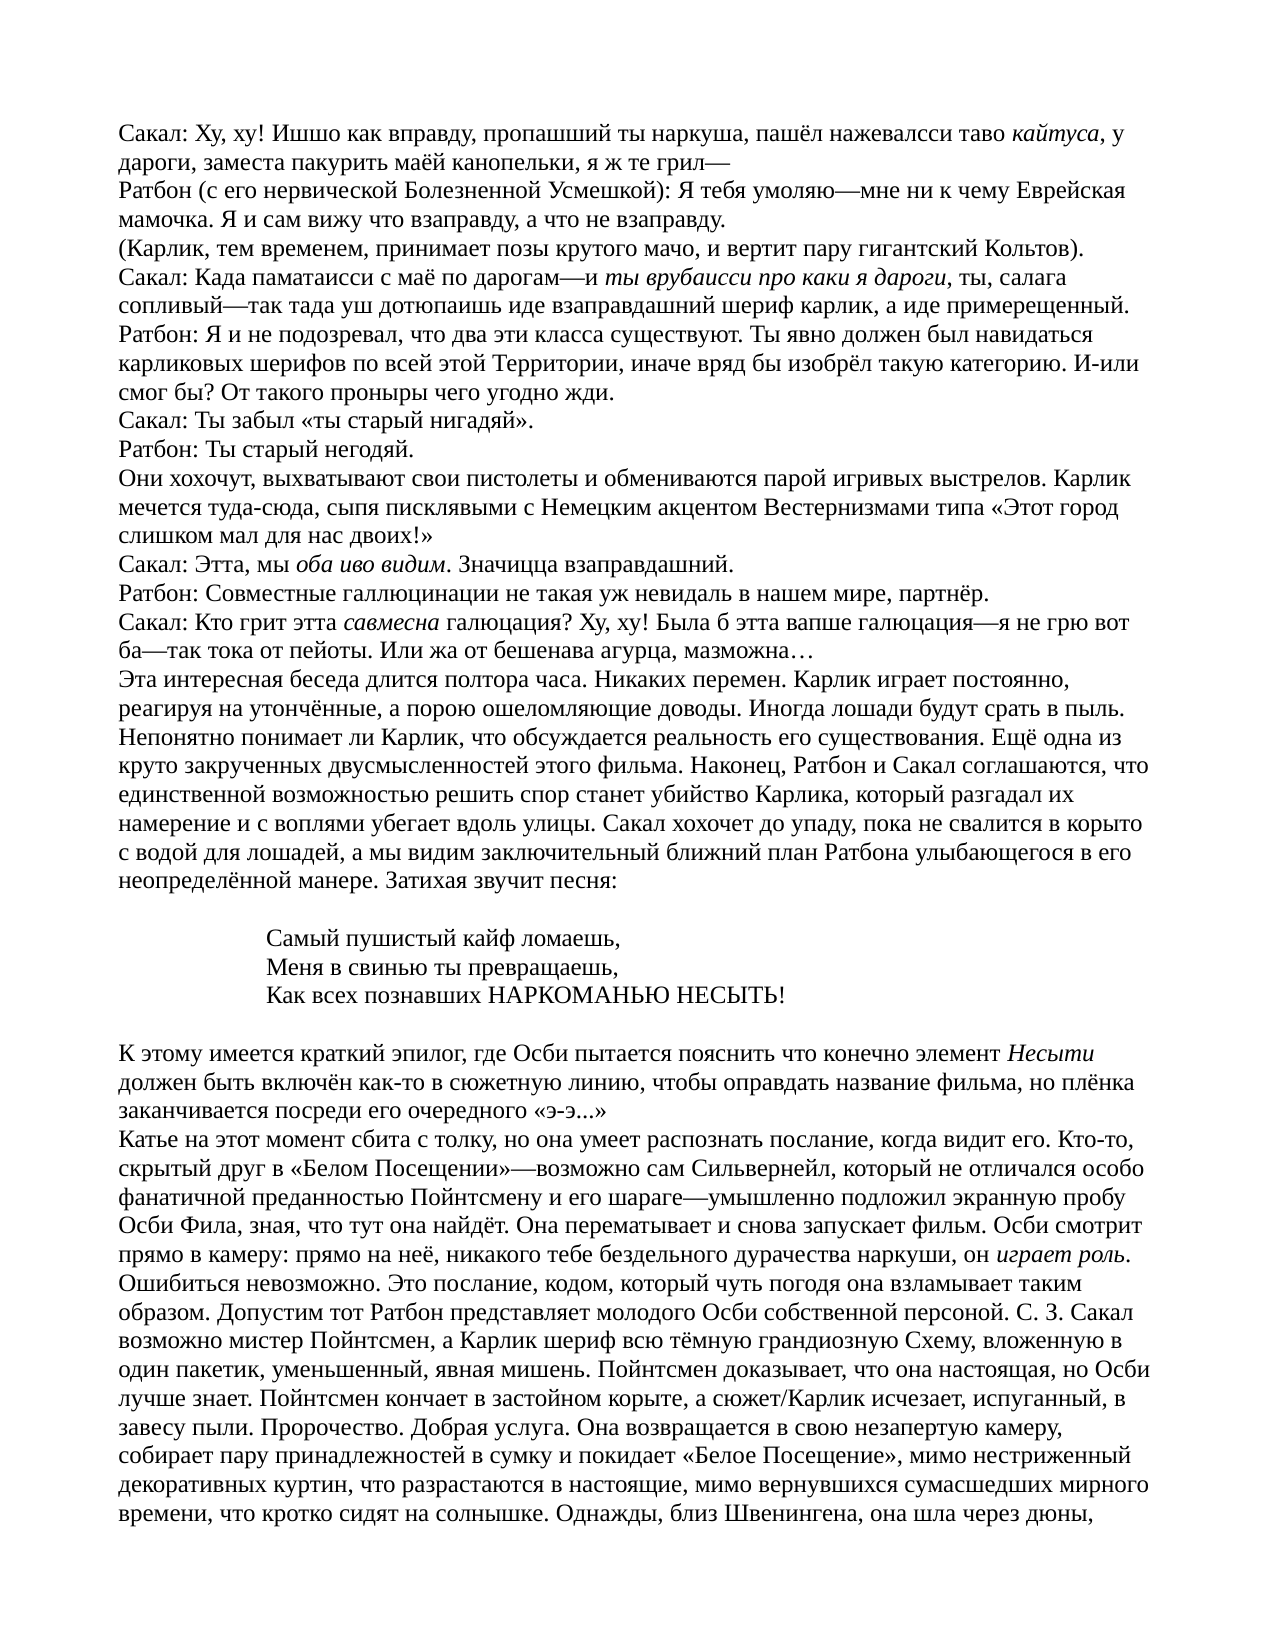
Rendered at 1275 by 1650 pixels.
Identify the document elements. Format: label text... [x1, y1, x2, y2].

text Ратбон: Ты старый негодяй. [118, 434, 1157, 463]
text Ратбон: Совместные галлюцинации не такая уж невидаль в нашем мире, партнёр. [118, 578, 1157, 607]
text Катье на этот момент сбита с толку, но она умеет распознать послание, когда видит его. Кто-то, скрытый друг в «Белом Посещении»—возможно сам Сильвернейл, который не отличался особо фанатичной преданностью Пойнтсмену и его шараге—умышленно подложил экранную пробу Осби Фила, зная, что тут она найдёт. Она перематывает и снова запускает фильм. Осби смотрит прямо в камеру: прямо на неё, никакого тебе бездельного дурачества наркуши, он играет роль. Ошибиться невозможно. Это послание, кодом, который чуть погодя она взламывает таким образом. Допустим тот Ратбон представляет молодого Осби собственной персоной. С. З. Сакал возможно мистер Пойнтсмен, а Карлик шериф всю тёмную грандиозную Схему, вложенную в один пакетик, уменьшенный, явная мишень. Пойнтсмен доказывает, что она настоящая, но Осби лучше знает. Пойнтсмен кончает в застойном корыте, а сюжет/Карлик исчезает, испуганный, в завесу пыли. Пророчество. Добрая услуга. Она возвращается в свою незапертую камеру, собирает пару принадлежностей в сумку и покидает «Белое Посещение», мимо нестриженный декоративных куртин, что разрастаются в настоящие, мимо вернувшихся сумасшедших мирного времени, что кротко сидят на солнышке. Однажды, близ Швенингена, она шла через дюны, [118, 1124, 1157, 1527]
text Сакал: Этта, мы оба иво видим. Значицца взаправдашний. [118, 549, 1157, 578]
text Они хохочут, выхватывают свои пистолеты и обмениваются парой игривых выстрелов. Карлик мечется туда-сюда, сыпя писклявыми с Немецким акцентом Вестернизмами типа «Этот город слишком мал для нас двоих!» [118, 463, 1157, 549]
text Самый пушистый кайф ломаешь, [266, 923, 1157, 952]
text Эта интересная беседа длится полтора часа. Никаких перемен. Карлик играет постоянно, реагируя на утончённые, а порою ошеломляющие доводы. Иногда лошади будут срать в пыль. Непонятно понимает ли Карлик, что обсуждается реальность его существования. Ещё одна из круто закрученных двусмысленностей этого фильма. Наконец, Ратбон и Сакал соглашаются, что единственной возможностью решить спор станет убийство Карлика, который разгадал их намерение и с воплями убегает вдоль улицы. Сакал хохочет до упаду, пока не свалится в корыто с водой для лошадей, а мы видим заключительный ближний план Ратбона улыбающегося в его неопределённой манере. Затихая звучит песня: [118, 664, 1157, 894]
text (Карлик, тем временем, принимает позы крутого мачо, и вертит пару гигантский Кольтов). [118, 233, 1157, 262]
text К этому имеется краткий эпилог, где Осби пытается пояснить что конечно элемент Несыти должен быть включён как-то в сюжетную линию, чтобы оправдать название фильма, но плёнка заканчивается посреди его очередного «э-э...» [118, 1038, 1157, 1124]
text Меня в свинью ты превращаешь, [266, 952, 1157, 981]
text Ратбон (с его нервической Болезненной Усмешкой): Я тебя умоляю—мне ни к чему Еврейская мамочка. Я и сам вижу что взаправду, а что не взаправду. [118, 176, 1157, 233]
text Сакал: Када паматаисси с маё по дарогам—и ты врубаисси про каки я дароги, ты, салага сопливый—так тада уш дотюпаишь иде взаправдашний шериф карлик, а иде примерещенный. [118, 262, 1157, 319]
text Сакал: Ху, ху! Ишшо как вправду, пропашший ты наркуша, пашёл нажевалсси таво кайтуса, у дароги, заместа пакурить маёй канопельки, я ж те грил— [118, 118, 1157, 176]
text Ратбон: Я и не подозревал, что два эти класса существуют. Ты явно должен был навидаться карликовых шерифов по всей этой Территории, иначе вряд бы изобрёл такую категорию. И-или смог бы? От такого проныры чего угодно жди. [118, 319, 1157, 406]
text Сакал: Ты забыл «ты старый нигадяй». [118, 406, 1157, 434]
text Сакал: Кто грит этта савмесна галюцация? Ху, ху! Была б этта вапше галюцация—я не грю вот ба—так тока от пейоты. Или жа от бешенава агурца, мазможна… [118, 607, 1157, 664]
text Как всех познавших НАРКОМАНЬЮ НЕСЫТЬ! [266, 981, 1157, 1009]
